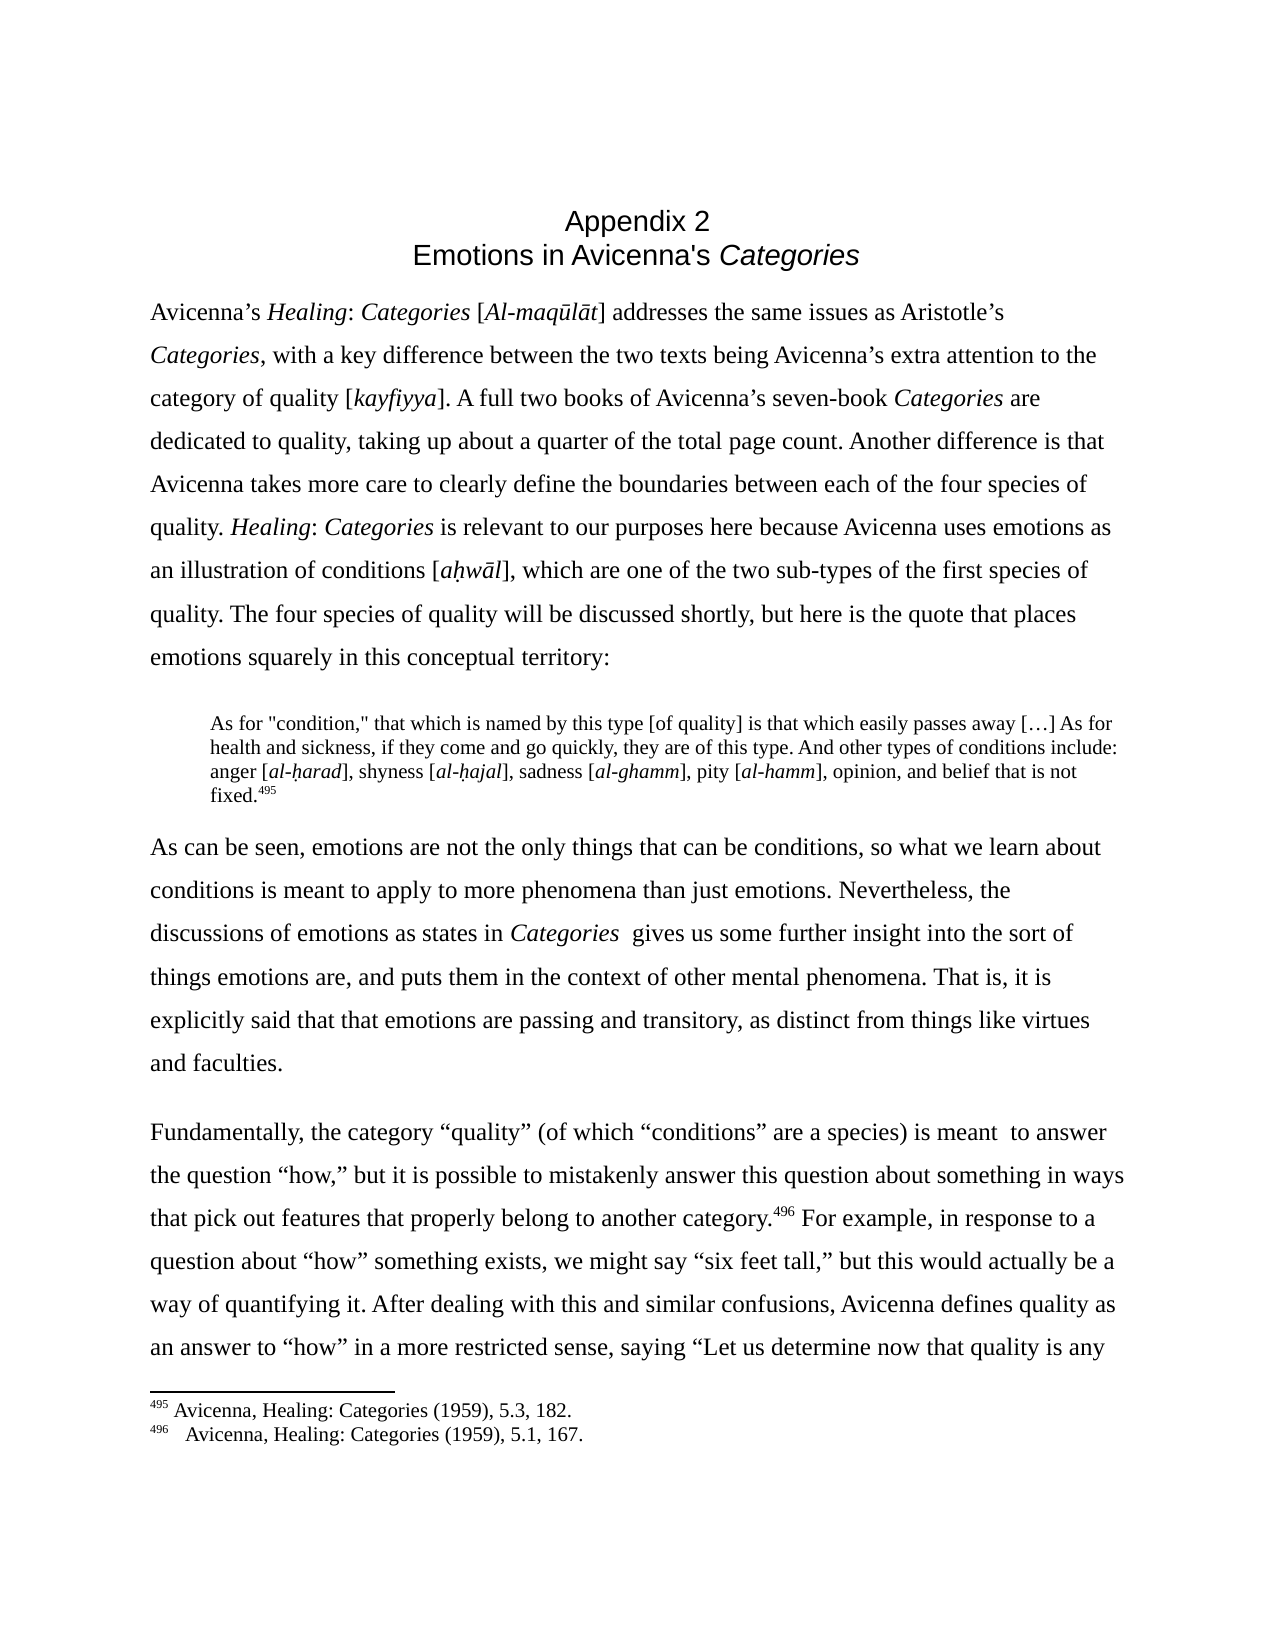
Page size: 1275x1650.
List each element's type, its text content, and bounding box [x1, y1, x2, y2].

text Avicenna, Healing: Categories (1959), 5.1, 167. [150, 1422, 1125, 1446]
text Avicenna’s Healing: Categories [Al-maqūlāt] addresses the same issues as Aristotle’s Categories, with a key difference between the two texts being Avicenna’s extra attention to the category of quality [kayfiyya]. A full two books of Avicenna’s seven-book Categories are dedicated to quality, taking up about a quarter of the total page count. Another difference is that Avicenna takes more care to clearly define the boundaries between each of the four species of quality. Healing: Categories is relevant to our purposes here because Avicenna uses emotions as an illustration of conditions [aḥwāl], which are one of the two sub-types of the first species of quality. The four species of quality will be discussed shortly, but here is the quote that places emotions squarely in this conceptual territory: [150, 297, 1125, 671]
text Avicenna, Healing: Categories (1959), 5.3, 182. [150, 1398, 1125, 1422]
text As can be seen, emotions are not the only things that can be conditions, so what we learn about conditions is meant to apply to more phenomena than just emotions. Nevertheless, the discussions of emotions as states in Categories gives us some further insight into the sort of things emotions are, and puts them in the context of other mental phenomena. That is, it is explicitly said that that emotions are passing and transitory, as distinct from things like virtues and faculties. [150, 832, 1125, 1077]
subtitle Emotions in Avicenna's Categories [150, 238, 1125, 271]
subtitle Appendix 2 [150, 204, 1125, 238]
text As for "condition," that which is named by this type [of quality] is that which easily passes away […] As for health and sickness, if they come and go quickly, they are of this type. And other types of conditions include: anger [al-ḥarad], shyness [al-ḥajal], sadness [al-ghamm], pity [al-hamm], opinion, and belief that is not fixed. [210, 711, 1125, 807]
text Fundamentally, the category “quality” (of which “conditions” are a species) is meant to answer the question “how,” but it is possible to mistakenly answer this question about something in ways that pick out features that properly belong to another category. For example, in response to a question about “how” something exists, we might say “six feet tall,” but this would actually be a way of quantifying it. After dealing with this and similar confusions, Avicenna defines quality as an answer to “how” in a more restricted sense, saying “Let us determine now that quality is any [150, 1117, 1125, 1361]
